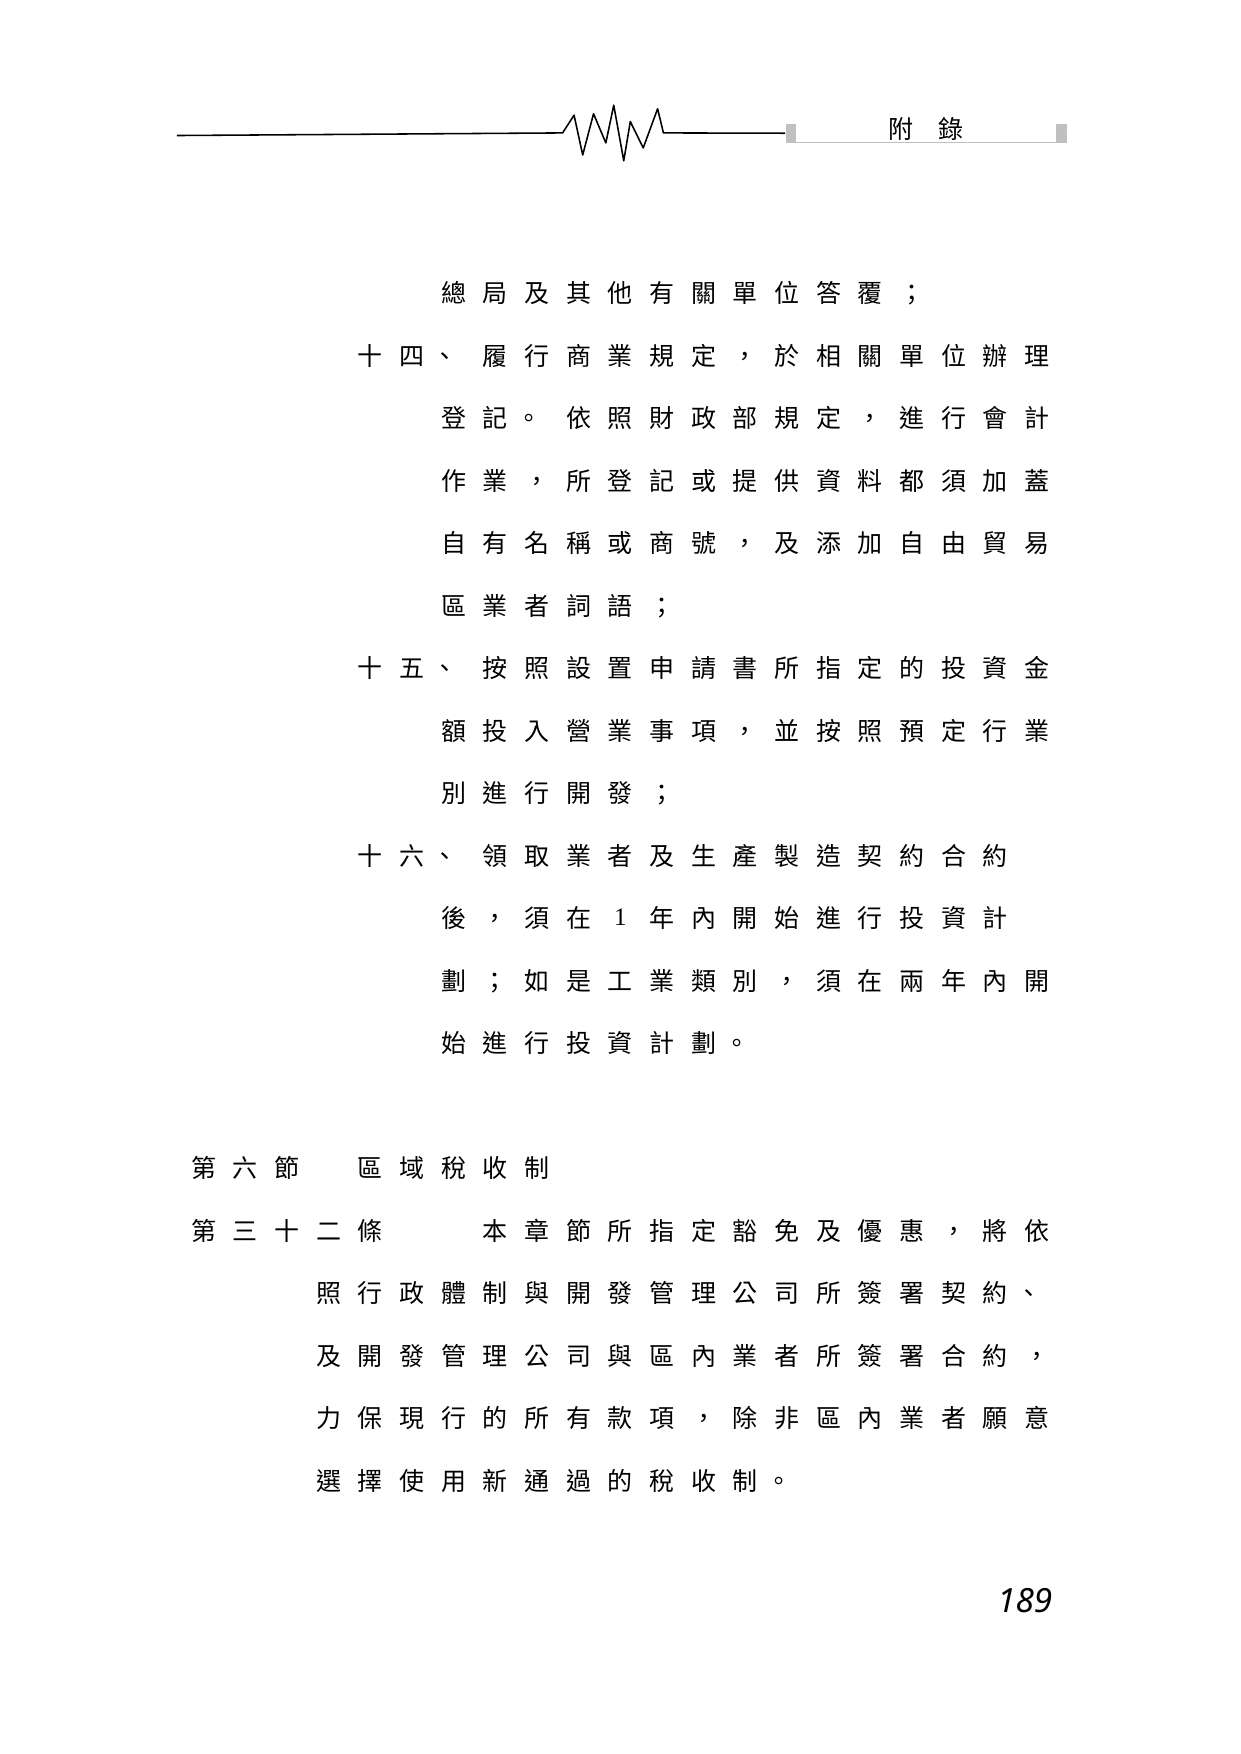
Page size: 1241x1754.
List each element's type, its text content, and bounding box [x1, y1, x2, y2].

text 第三十二條 本章節所指定豁免及優惠，將依照行政體制與開發管理公司所簽署契約、及開發管理公司與區內業者所簽署合約，力保現行的所有款項，除非區內業者願意選擇使用新通過的稅收制。 [183, 1188, 1058, 1500]
text 總局及其他有關單位答覆； [330, 250, 1058, 313]
text 十六、領取業者及生產製造契約合約後，須在1年內開始進行投資計劃；如是工業類別，須在兩年內開始進行投資計劃。 [330, 813, 1058, 1063]
text 十四、履行商業規定，於相關單位辦理登記。依照財政部規定，進行會計作業，所登記或提供資料都須加蓋自有名稱或商號，及添加自由貿易區業者詞語； [330, 313, 1058, 625]
text 十五、按照設置申請書所指定的投資金額投入營業事項，並按照預定行業別進行開發； [330, 625, 1058, 813]
text 第六節 區域稅收制 [183, 1125, 1058, 1188]
